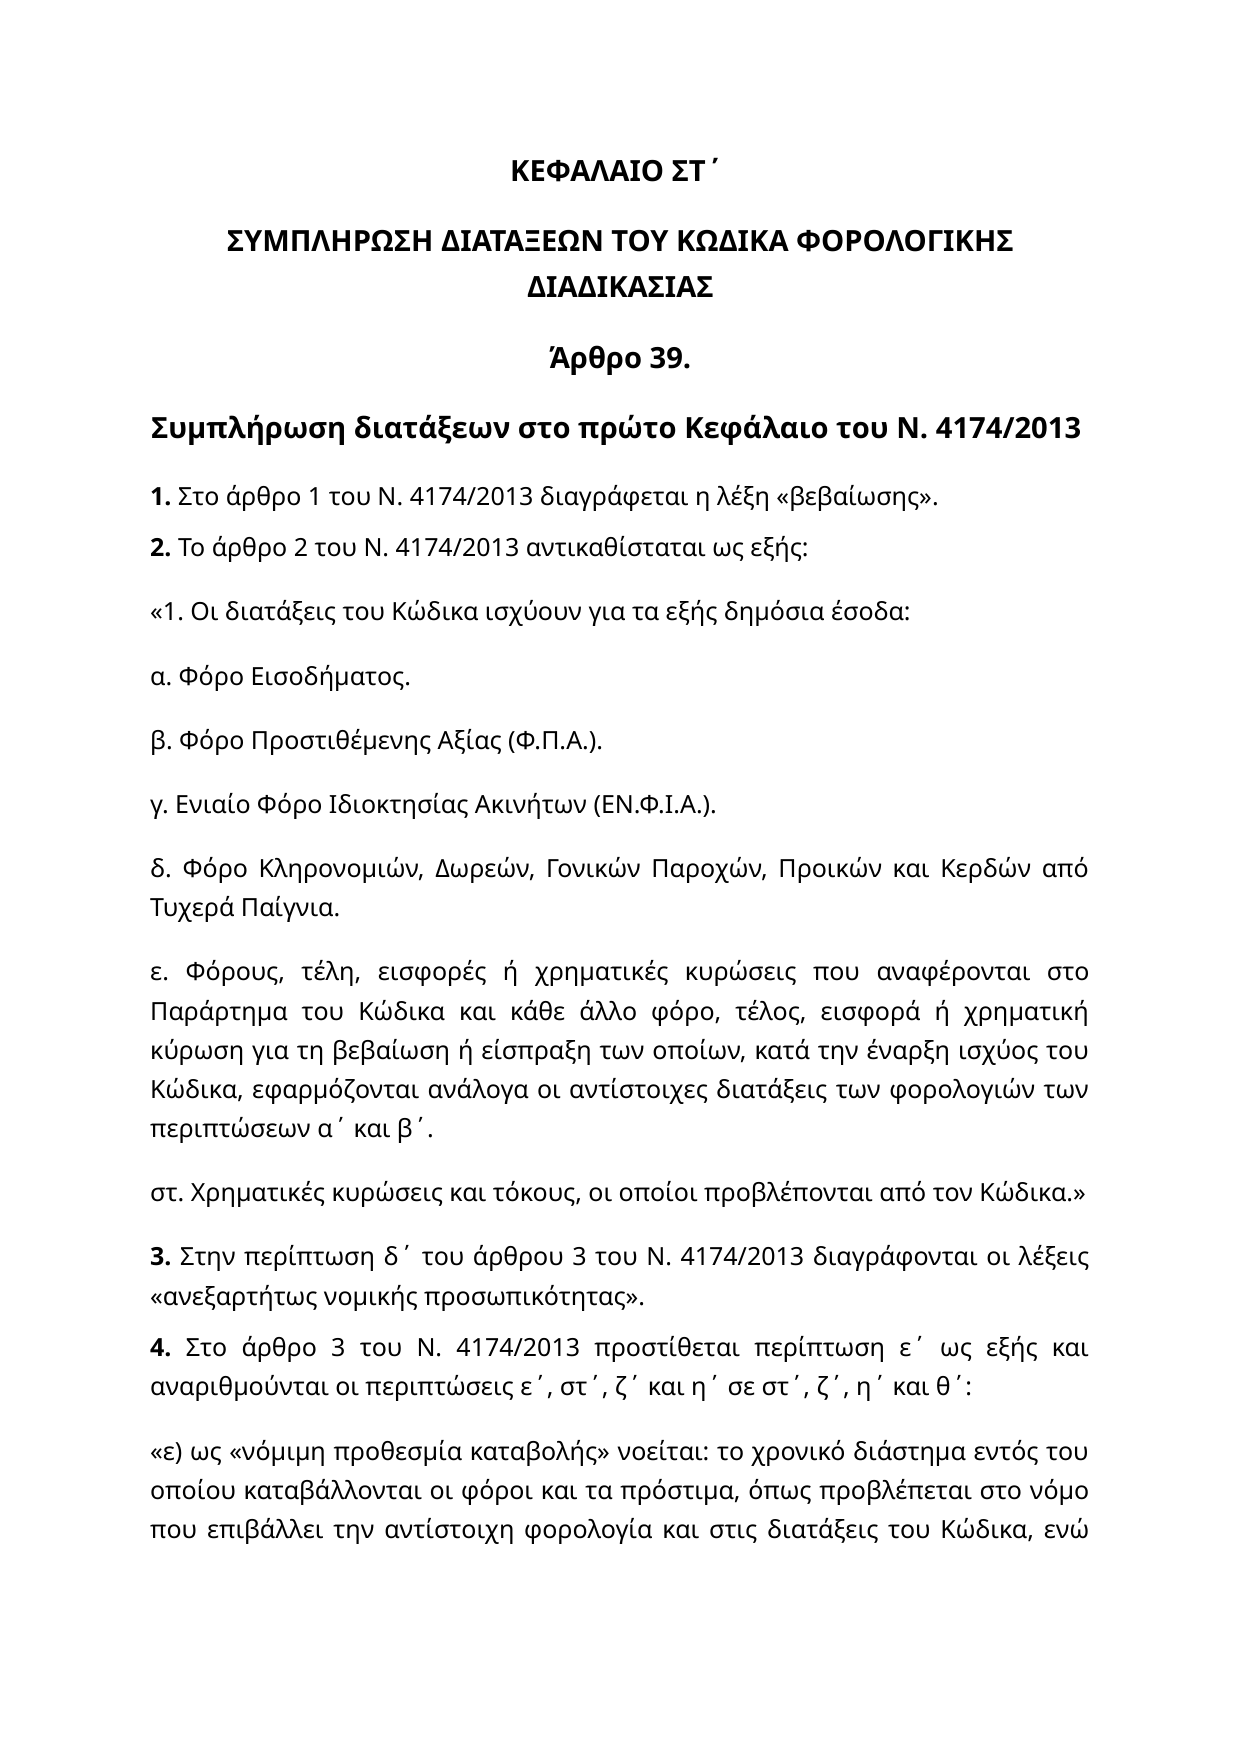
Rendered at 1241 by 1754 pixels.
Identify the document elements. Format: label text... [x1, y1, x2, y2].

text δ. Φόρο Κληρονομιών, Δωρεών, Γονικών Παροχών, Προικών και Κερδών από Τυχερά Παίγνια. [150, 851, 1090, 924]
subtitle Άρθρο 39. [150, 337, 1090, 377]
text ε. Φόρους, τέλη, εισφορές ή χρηματικές κυρώσεις που αναφέρονται στο Παράρτημα του Κώδικα και κάθε άλλο φόρο, τέλος, εισφορά ή χρηματική κύρωση για τη βεβαίωση ή είσπραξη των οποίων, κατά την έναρξη ισχύος του Κώδικα, εφαρμόζονται ανάλογα οι αντίστοιχες διατάξεις των φορολογιών των περιπτώσεων α΄ και β΄. [150, 954, 1090, 1145]
text στ. Χρηματικές κυρώσεις και τόκους, οι οποίοι προβλέπονται από τον Κώδικα.» [150, 1175, 1090, 1209]
text 1. Στο άρθρο 1 του Ν. 4174/2013 διαγράφεται η λέξη «βεβαίωσης». [150, 478, 1090, 512]
subtitle Συμπλήρωση διατάξεων στο πρώτο Κεφάλαιο του Ν. 4174/2013 [150, 407, 1090, 447]
text α. Φόρο Εισοδήματος. [150, 658, 1090, 692]
subtitle ΣΥΜΠΛΗΡΩΣΗ ΔΙΑΤΑΞΕΩΝ ΤΟΥ ΚΩΔΙΚΑ ΦΟΡΟΛΟΓΙΚΗΣ ΔΙΑΔΙΚΑΣΙΑΣ [150, 221, 1090, 306]
text γ. Ενιαίο Φόρο Ιδιοκτησίας Ακινήτων (ΕΝ.Φ.Ι.Α.). [150, 786, 1090, 821]
text «1. Οι διατάξεις του Κώδικα ισχύουν για τα εξής δημόσια έσοδα: [150, 594, 1090, 628]
text 2. Το άρθρο 2 του Ν. 4174/2013 αντικαθίσταται ως εξής: [150, 530, 1090, 564]
text β. Φόρο Προστιθέμενης Αξίας (Φ.Π.Α.). [150, 722, 1090, 756]
subtitle ΚΕΦΑΛΑΙΟ ΣΤ΄ [150, 150, 1090, 190]
text 4. Στο άρθρο 3 του Ν. 4174/2013 προστίθεται περίπτωση ε΄ ως εξής και αναριθμούνται οι περιπτώσεις ε΄, στ΄, ζ΄ και η΄ σε στ΄, ζ΄, η΄ και θ΄: [150, 1330, 1090, 1403]
text 3. Στην περίπτωση δ΄ του άρθρου 3 του Ν. 4174/2013 διαγράφονται οι λέξεις «ανεξαρτήτως νομικής προσωπικότητας». [150, 1239, 1090, 1312]
text «ε) ως «νόμιμη προθεσμία καταβολής» νοείται: το χρονικό διάστημα εντός του οποίου καταβάλλονται οι φόροι και τα πρόστιμα, όπως προβλέπεται στο νόμο που επιβάλλει την αντίστοιχη φορολογία και στις διατάξεις του Κώδικα, ενώ [150, 1433, 1090, 1546]
